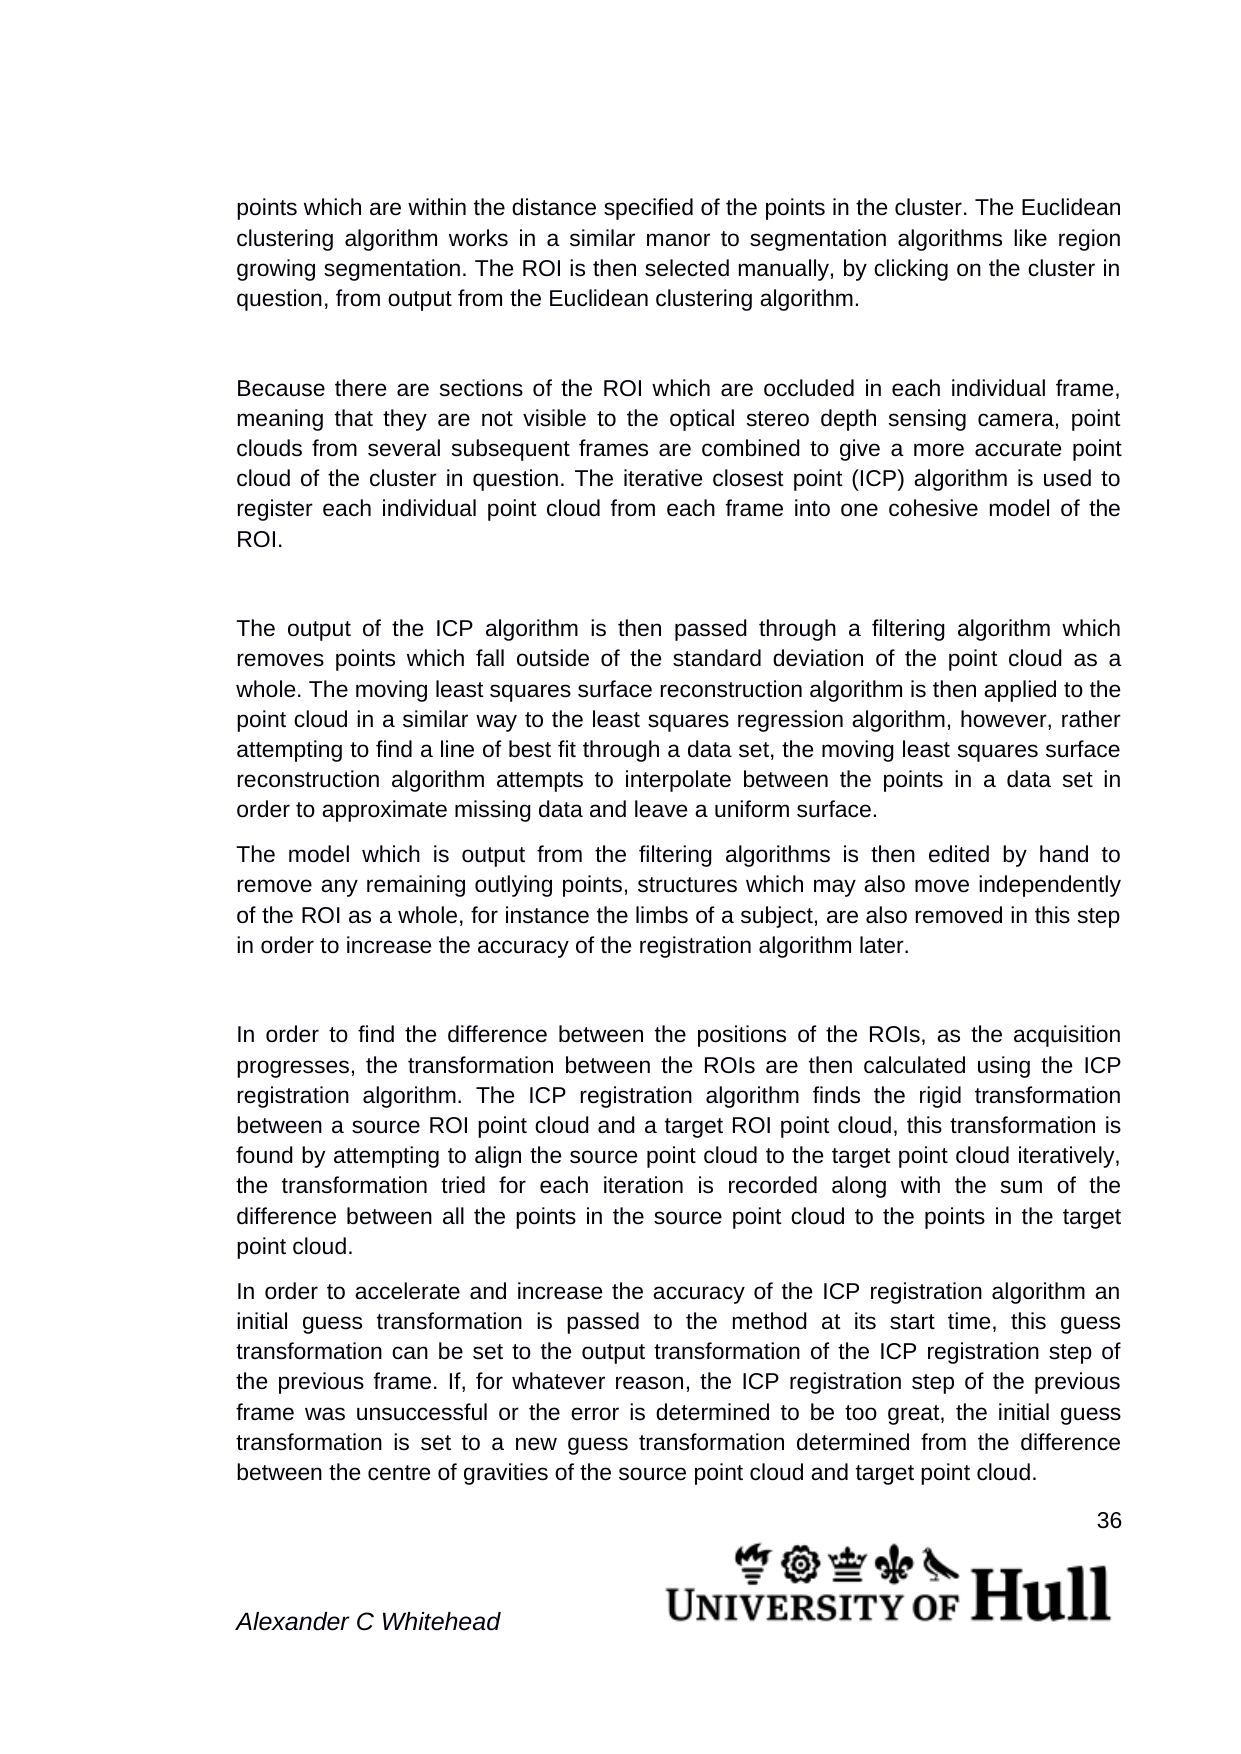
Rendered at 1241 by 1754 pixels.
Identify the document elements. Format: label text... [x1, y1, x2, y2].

text In order to find the difference between the positions of the ROIs, as the acquisition progresses, the transformation between the ROIs are then calculated using the ICP registration algorithm. The ICP registration algorithm finds the rigid transformation between a source ROI point cloud and a target ROI point cloud, this transformation is found by attempting to align the source point cloud to the target point cloud iteratively, the transformation tried for each iteration is recorded along with the sum of the difference between all the points in the source point cloud to the points in the target point cloud. [236, 1021, 1122, 1259]
text The output of the ICP algorithm is then passed through a filtering algorithm which removes points which fall outside of the standard deviation of the point cloud as a whole. The moving least squares surface reconstruction algorithm is then applied to the point cloud in a similar way to the least squares regression algorithm, however, rather attempting to find a line of best fit through a data set, the moving least squares surface reconstruction algorithm attempts to interpolate between the points in a data set in order to approximate missing data and leave a uniform surface. [236, 615, 1122, 823]
text points which are within the distance specified of the points in the cluster. The Euclidean clustering algorithm works in a similar manor to segmentation algorithms like region growing segmentation. The ROI is then selected manually, by clicking on the cluster in question, from output from the Euclidean clustering algorithm. [236, 194, 1122, 311]
text In order to accelerate and increase the accuracy of the ICP registration algorithm an initial guess transformation is passed to the method at its start time, this guess transformation can be set to the output transformation of the ICP registration step of the previous frame. If, for whatever reason, the ICP registration step of the previous frame was unsuccessful or the error is determined to be too great, the initial guess transformation is set to a new guess transformation determined from the difference between the centre of gravities of the source point cloud and target point cloud. [236, 1278, 1122, 1485]
picture [659, 1533, 1119, 1631]
text The model which is output from the filtering algorithms is then edited by hand to remove any remaining outlying points, structures which may also move independently of the ROI as a whole, for instance the limbs of a subject, are also removed in this step in order to increase the accuracy of the registration algorithm later. [236, 841, 1122, 958]
text Because there are sections of the ROI which are occluded in each individual frame, meaning that they are not visible to the optical stereo depth sensing camera, point clouds from several subsequent frames are combined to give a more accurate point cloud of the cluster in question. The iterative closest point (ICP) algorithm is used to register each individual point cloud from each frame into one cohesive model of the ROI. [236, 374, 1122, 552]
